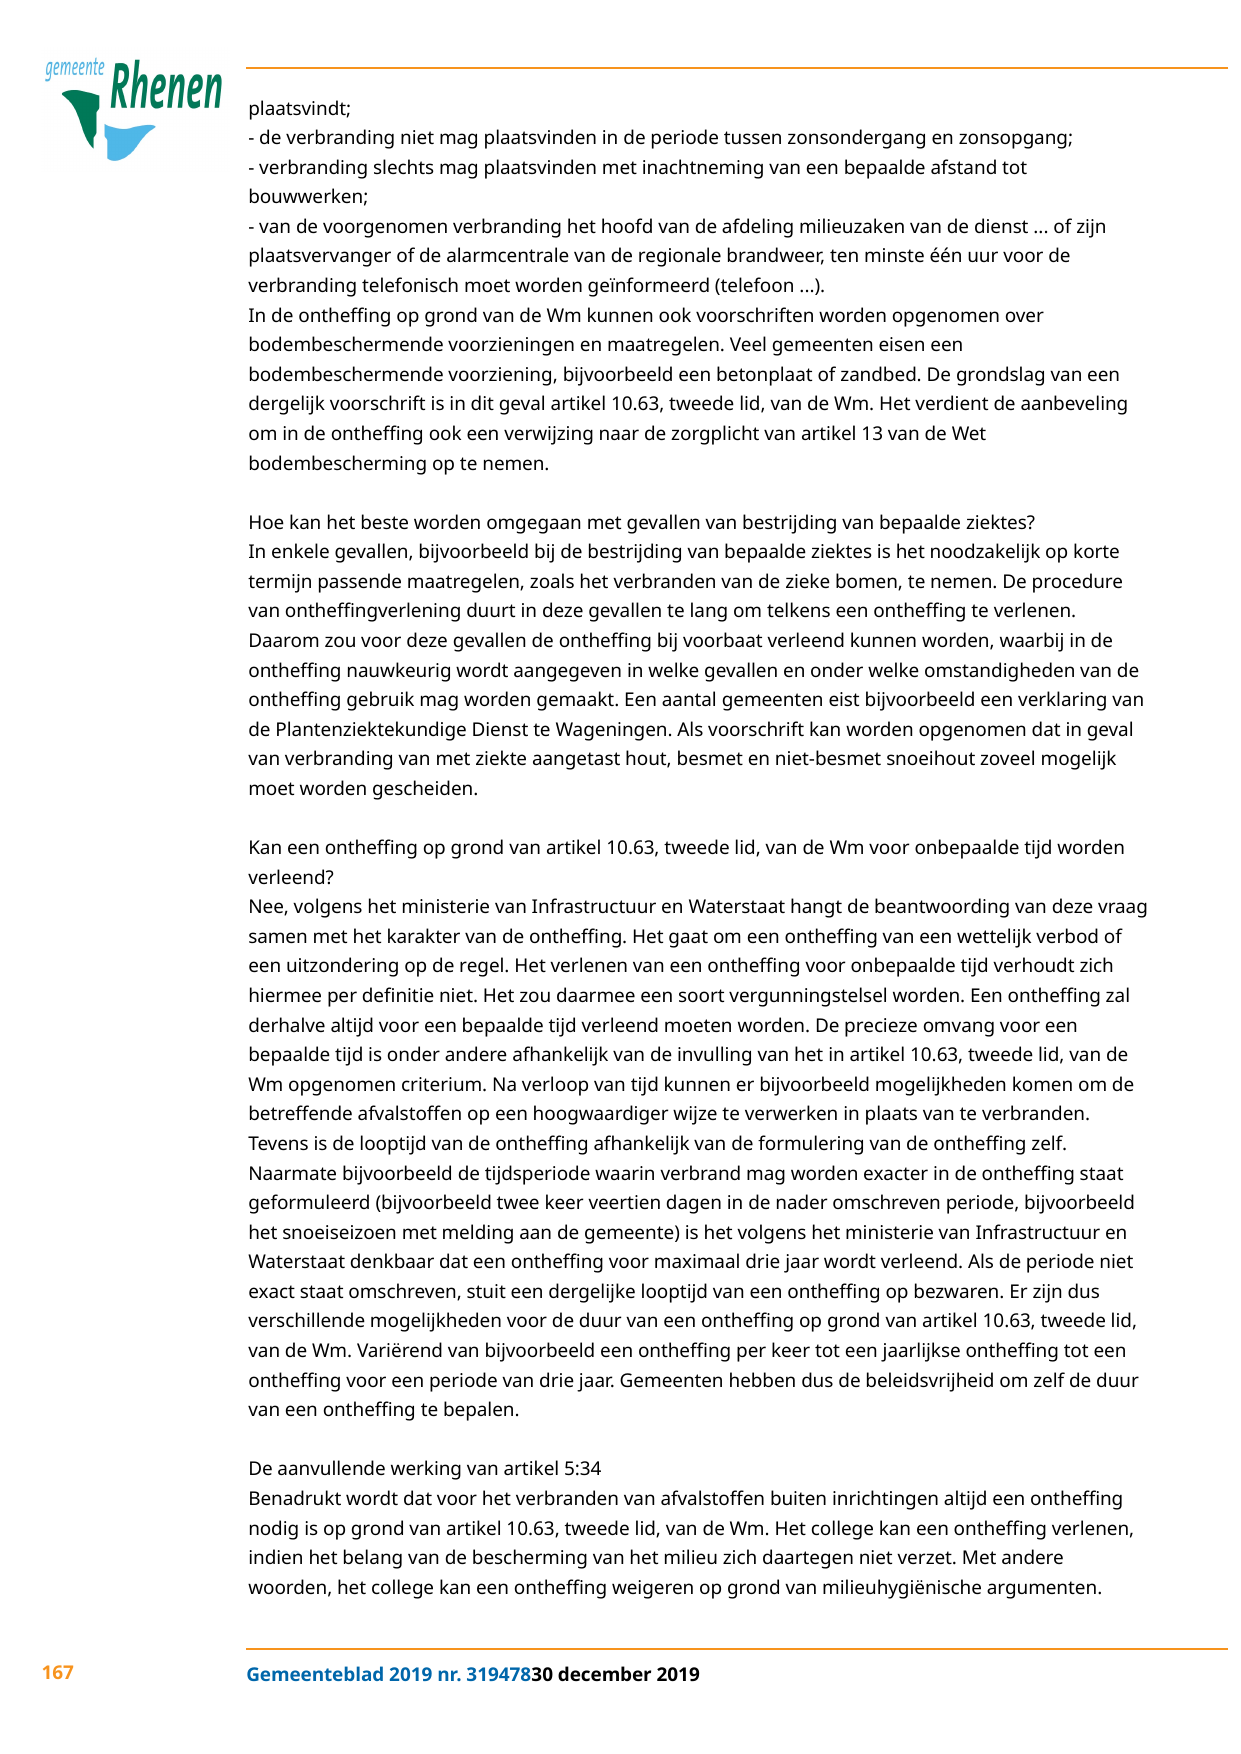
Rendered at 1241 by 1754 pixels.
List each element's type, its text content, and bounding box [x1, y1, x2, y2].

text - verbranding slechts mag plaatsvinden met inachtneming van een bepaalde afstand tot bouwwerken; [248, 154, 1152, 209]
text In de ontheffing op grond van de Wm kunnen ook voorschriften worden opgenomen over bodembeschermende voorzieningen en maatregelen. Veel gemeenten eisen een bodembeschermende voorziening, bijvoorbeeld een betonplaat of zandbed. De grondslag van een dergelijk voorschrift is in dit geval artikel 10.63, tweede lid, van de Wm. Het verdient de aanbeveling om in de ontheffing ook een verwijzing naar de zorgplicht van artikel 13 van de Wet bodembescherming op te nemen. [248, 302, 1152, 476]
text In enkele gevallen, bijvoorbeeld bij de bestrijding van bepaalde ziektes is het noodzakelijk op korte termijn passende maatregelen, zoals het verbranden van de zieke bomen, te nemen. De procedure van ontheffingverlening duurt in deze gevallen te lang om telkens een ontheffing te verlenen. Daarom zou voor deze gevallen de ontheffing bij voorbaat verleend kunnen worden, waarbij in de ontheffing nauwkeurig wordt aangegeven in welke gevallen en onder welke omstandigheden van de ontheffing gebruik mag worden gemaakt. Een aantal gemeenten eist bijvoorbeeld een verklaring van de Plantenziektekundige Dienst te Wageningen. Als voorschrift kan worden opgenomen dat in geval van verbranding van met ziekte aangetast hout, besmet en niet-besmet snoeihout zoveel mogelijk moet worden gescheiden. [248, 538, 1152, 801]
text - van de voorgenomen verbranding het hoofd van de afdeling milieuzaken van de dienst ... of zijn plaatsvervanger of de alarmcentrale van de regionale brandweer, ten minste één uur voor de verbranding telefonisch moet worden geïnformeerd (telefoon ...). [248, 213, 1152, 298]
text Hoe kan het beste worden omgegaan met gevallen van bestrijding van bepaalde ziektes? [248, 509, 1152, 535]
text Nee, volgens het ministerie van Infrastructuur en Waterstaat hangt de beantwoording van deze vraag samen met het karakter van de ontheffing. Het gaat om een ontheffing van een wettelijk verbod of een uitzondering op de regel. Het verlenen van een ontheffing voor onbepaalde tijd verhoudt zich hiermee per definitie niet. Het zou daarmee een soort vergunningstelsel worden. Een ontheffing zal derhalve altijd voor een bepaalde tijd verleend moeten worden. De precieze omvang voor een bepaalde tijd is onder andere afhankelijk van de invulling van het in artikel 10.63, tweede lid, van de Wm opgenomen criterium. Na verloop van tijd kunnen er bijvoorbeeld mogelijkheden komen om de betreffende afvalstoffen op een hoogwaardiger wijze te verwerken in plaats van te verbranden. Tevens is de looptijd van de ontheffing afhankelijk van de formulering van de ontheffing zelf. Naarmate bijvoorbeeld de tijdsperiode waarin verbrand mag worden exacter in de ontheffing staat geformuleerd (bijvoorbeeld twee keer veertien dagen in de nader omschreven periode, bijvoorbeeld het snoeiseizoen met melding aan de gemeente) is het volgens het ministerie van Infrastructuur en Waterstaat denkbaar dat een ontheffing voor maximaal drie jaar wordt verleend. Als de periode niet exact staat omschreven, stuit een dergelijke looptijd van een ontheffing op bezwaren. Er zijn dus verschillende mogelijkheden voor de duur van een ontheffing op grond van artikel 10.63, tweede lid, van de Wm. Variërend van bijvoorbeeld een ontheffing per keer tot een jaarlijkse ontheffing tot een ontheffing voor een periode van drie jaar. Gemeenten hebben dus de beleidsvrijheid om zelf de duur van een ontheffing te bepalen. [248, 893, 1152, 1422]
text Benadrukt wordt dat voor het verbranden van afvalstoffen buiten inrichtingen altijd een ontheffing nodig is op grond van artikel 10.63, tweede lid, van de Wm. Het college kan een ontheffing verlenen, indien het belang van de bescherming van het milieu zich daartegen niet verzet. Met andere woorden, het college kan een ontheffing weigeren op grond van milieuhygiënische argumenten. [248, 1485, 1152, 1600]
text plaatsvindt; [248, 95, 1152, 121]
text - de verbranding niet mag plaatsvinden in de periode tussen zonsondergang en zonsopgang; [248, 124, 1152, 150]
text Kan een ontheffing op grond van artikel 10.63, tweede lid, van de Wm voor onbepaalde tijd worden verleend? [248, 834, 1152, 890]
text De aanvullende werking van artikel 5:34 [248, 1456, 1152, 1481]
picture [41, 47, 231, 172]
